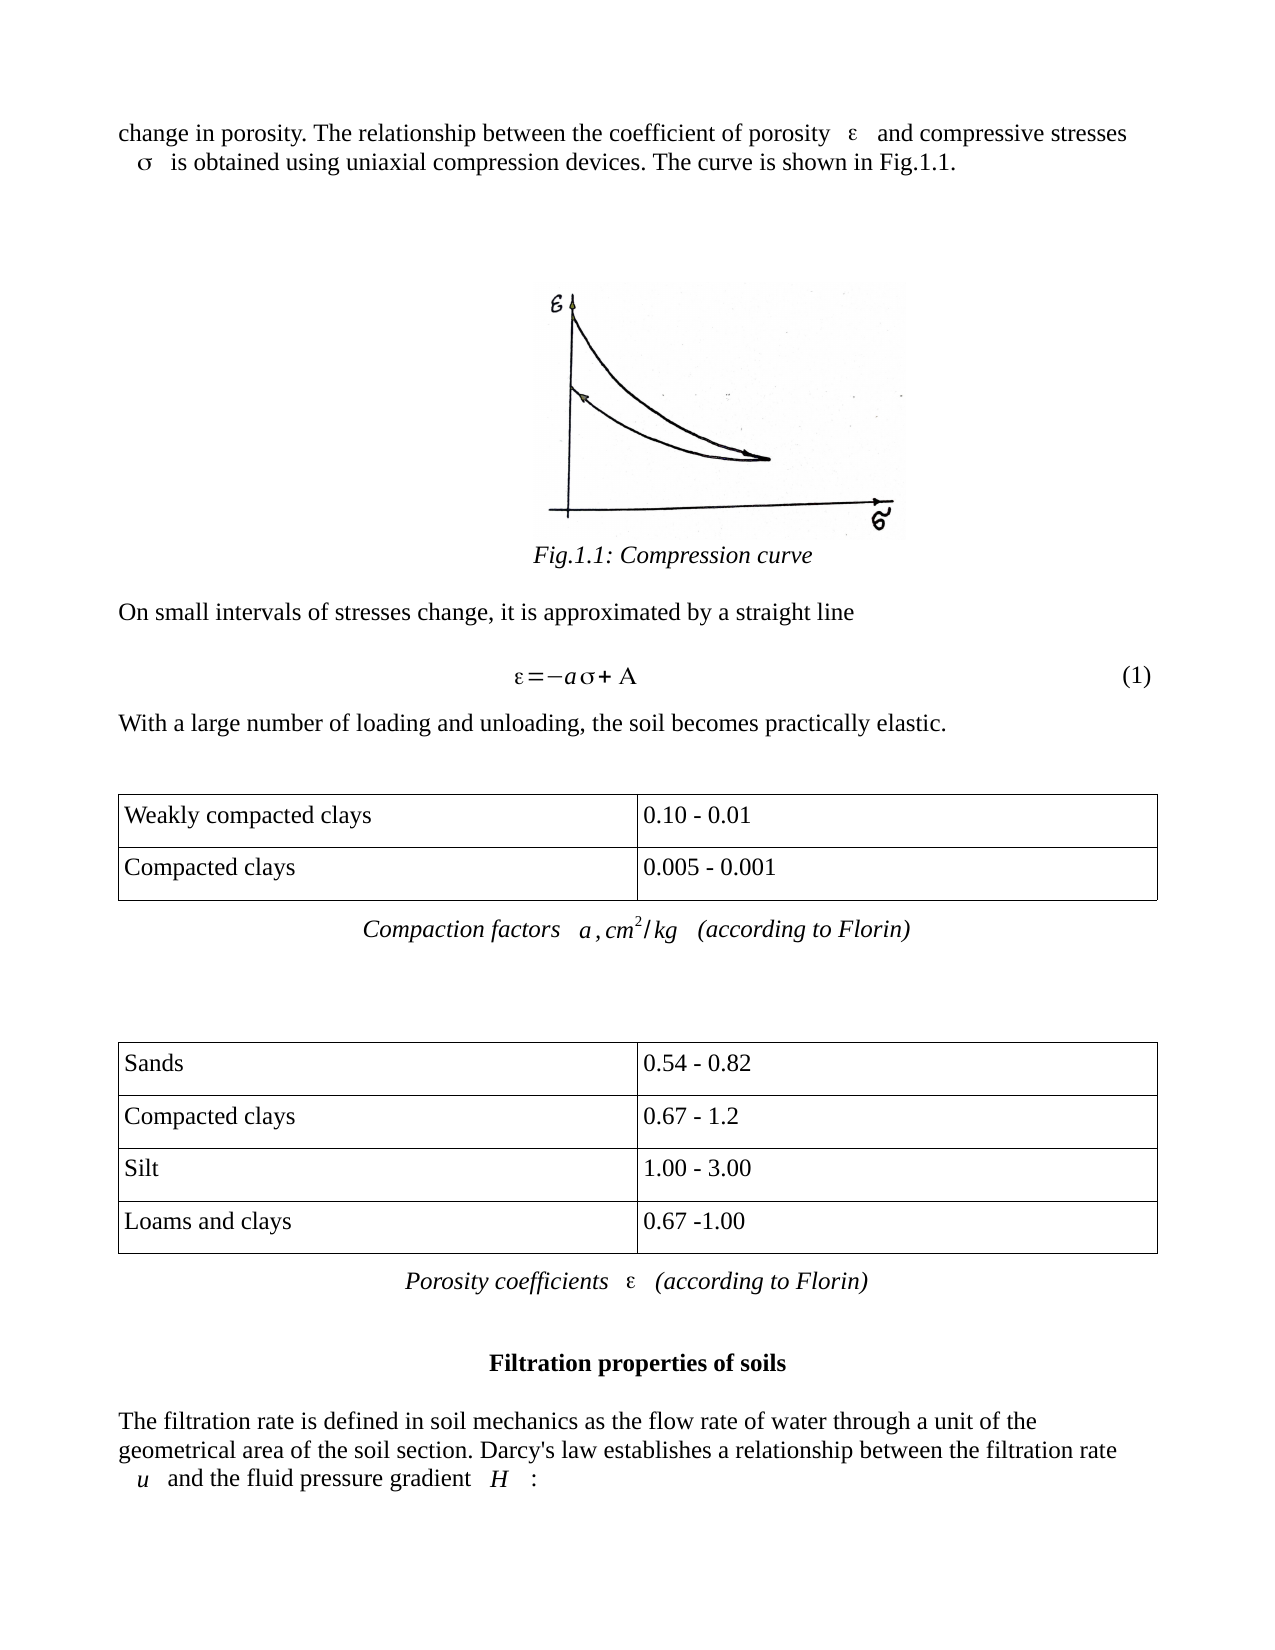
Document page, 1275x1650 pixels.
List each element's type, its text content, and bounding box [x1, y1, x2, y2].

table_header (1) [1041, 655, 1157, 708]
table_cell 0.67 -1.00 [638, 1202, 1157, 1253]
table_cell 0.67 - 1.2 [638, 1096, 1157, 1148]
text Porosity coefficients(according to Florin) [118, 1266, 1157, 1295]
table_header Sands [119, 1043, 637, 1095]
text The filtration rate is defined in soil mechanics as the flow rate of water through a unit of the geometrical area of ​​the soil section. Darcy's law establishes a relationship between the filtration rateand the fluid pressure gradient: [118, 1406, 1157, 1492]
picture [533, 282, 906, 540]
text Filtration properties of soils [118, 1348, 1157, 1377]
table_cell 0.005 - 0.001 [638, 848, 1157, 899]
table_cell Loams and clays [119, 1202, 637, 1253]
text Fig.1.1: Compression curve [533, 540, 906, 569]
table_header [118, 655, 1041, 708]
text With a large number of loading and unloading, the soil becomes practically elastic. [118, 708, 1157, 736]
table_cell Compacted clays [119, 1096, 637, 1148]
table_header Weakly compacted clays [119, 795, 637, 847]
text Compaction factors(according to Florin) [118, 912, 1157, 943]
table_cell Silt [119, 1149, 637, 1201]
text change in porosity. The relationship between the coefficient of porosityand compressive stresses is obtained using uniaxial compression devices. The curve is shown in Fig.1.1. [118, 118, 1157, 176]
table_header 0.54 - 0.82 [638, 1043, 1157, 1095]
table_header 0.10 - 0.01 [638, 795, 1157, 847]
table_cell 1.00 - 3.00 [638, 1149, 1157, 1201]
table_cell Compacted clays [119, 848, 637, 899]
text On small intervals of stresses change, it is approximated by a straight line [118, 597, 1157, 626]
